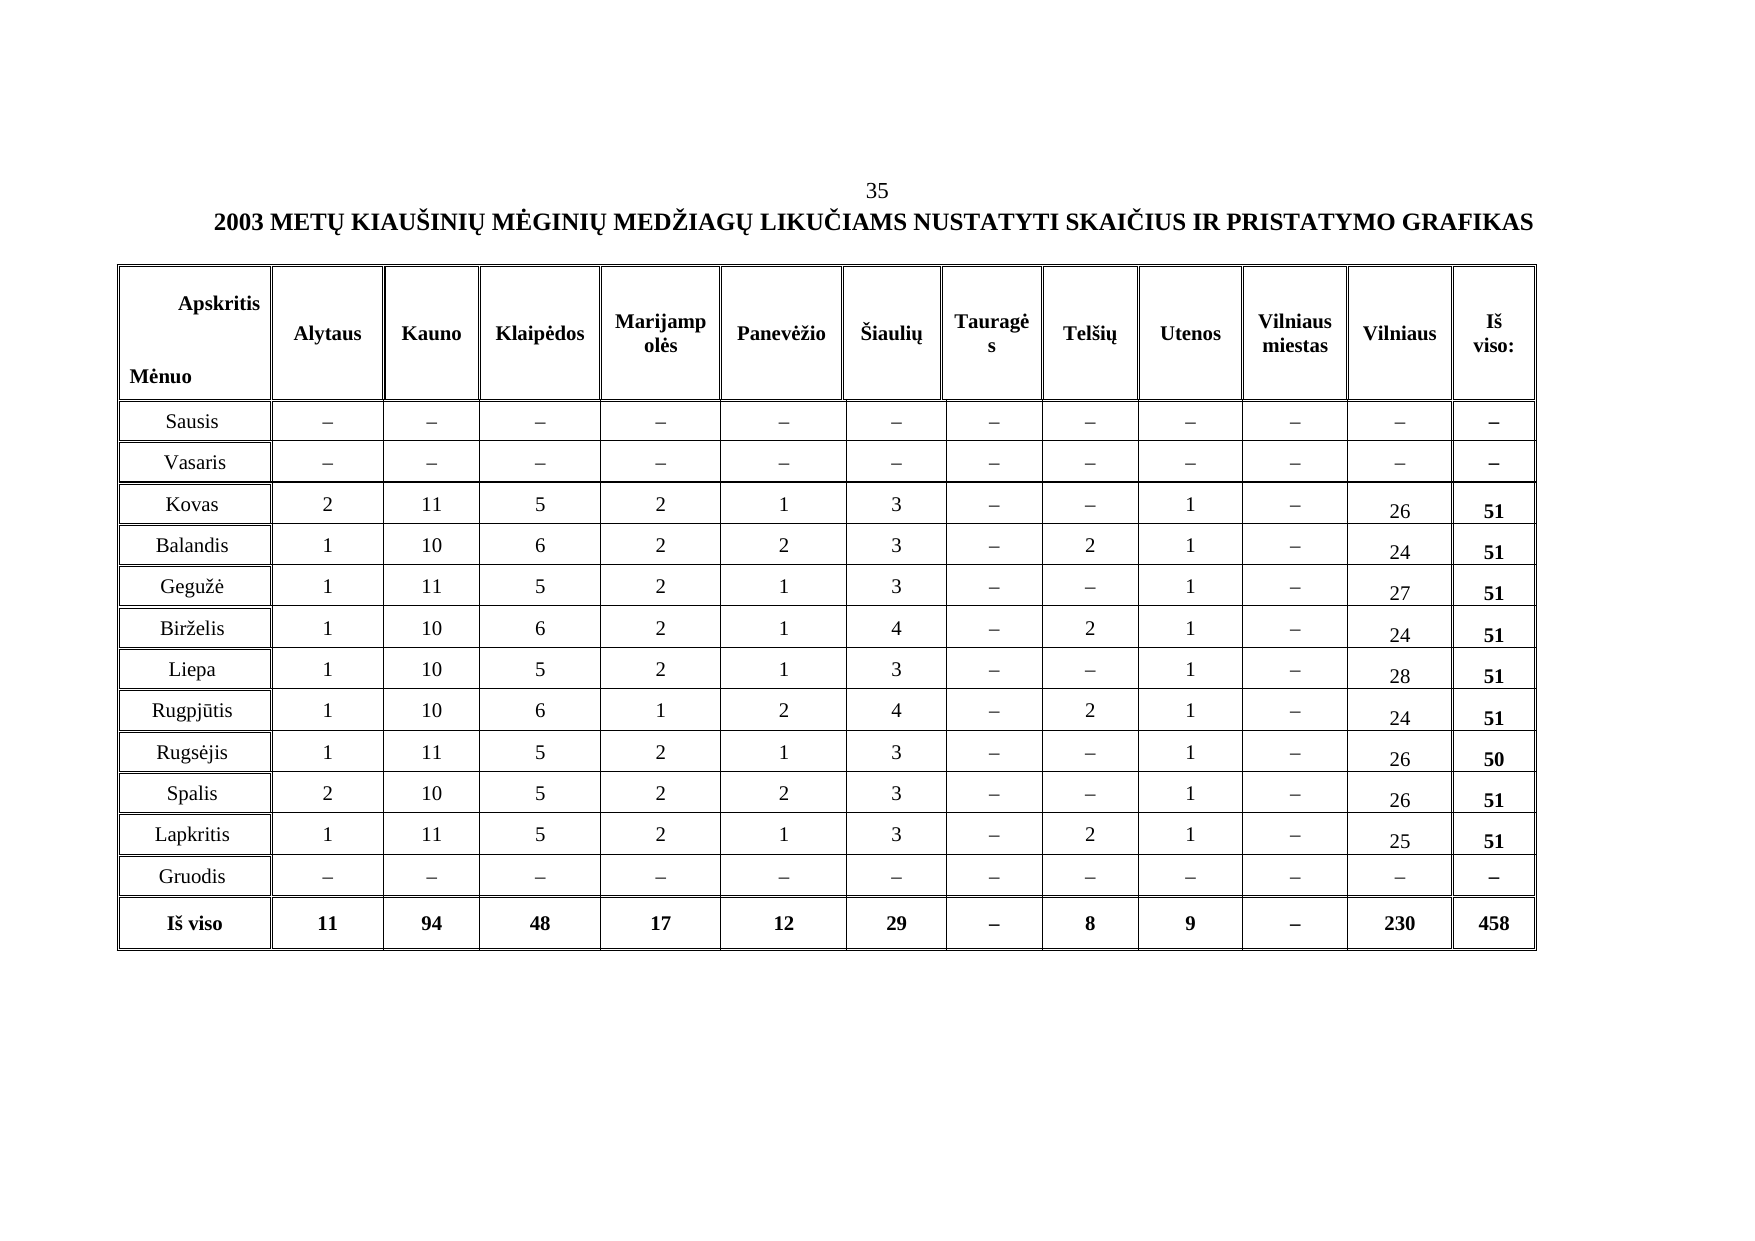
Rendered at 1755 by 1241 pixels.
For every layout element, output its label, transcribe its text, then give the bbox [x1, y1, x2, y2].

table_cell 2 [1043, 689, 1138, 729]
table_cell 1 [1139, 648, 1242, 688]
table_cell – [601, 855, 720, 895]
table_cell – [947, 402, 1042, 440]
table_cell 10 [384, 524, 479, 564]
table_cell 3 [847, 565, 946, 605]
table_cell – [384, 402, 479, 440]
table_cell 1 [273, 648, 383, 688]
table_cell 5 [480, 772, 600, 812]
table_cell – [947, 524, 1042, 564]
table_cell 51 [1454, 483, 1534, 523]
table_cell – [1454, 402, 1534, 440]
table_cell 3 [847, 648, 946, 688]
table_cell – [947, 898, 1042, 948]
table_cell – [1043, 441, 1138, 481]
table_cell – [1243, 855, 1347, 895]
table_cell 1 [1139, 565, 1242, 605]
table_cell – [1348, 855, 1451, 895]
table_cell – [1043, 402, 1138, 440]
table_cell – [1043, 565, 1138, 605]
table_cell 2 [273, 772, 383, 812]
table_cell 3 [847, 772, 946, 812]
text 2003 METų KIAUŠINIŲ MĖGINIŲ medžiagų LIKUČIams nustatyti skaičius ir PRISTATYMO GRAFIKAS [118, 207, 1636, 235]
table_cell – [721, 855, 846, 895]
table_cell 2 [1043, 524, 1138, 564]
table_cell 9 [1139, 898, 1242, 948]
table_cell 4 [847, 606, 946, 647]
table_cell Gegužė [120, 567, 270, 605]
table_cell – [847, 855, 946, 895]
table_cell – [947, 565, 1042, 605]
table_cell – [480, 402, 600, 440]
table_cell 51 [1454, 689, 1534, 729]
table_cell – [1043, 855, 1138, 895]
table_cell 1 [721, 606, 846, 647]
table_cell 1 [273, 606, 383, 647]
table_cell 1 [273, 524, 383, 564]
table_cell – [847, 441, 946, 481]
table_cell 2 [1043, 606, 1138, 647]
table_cell – [1454, 855, 1534, 895]
table_cell 1 [1139, 524, 1242, 564]
table_cell – [1348, 441, 1451, 481]
table_cell – [384, 441, 479, 481]
table_cell – [947, 648, 1042, 688]
table_cell 10 [384, 772, 479, 812]
table_cell Balandis [120, 526, 270, 564]
table_cell – [1348, 402, 1451, 440]
table_cell 48 [480, 898, 600, 948]
table_cell – [947, 772, 1042, 812]
table_cell Kovas [120, 485, 270, 523]
table_cell 11 [384, 813, 479, 853]
table_cell 2 [601, 606, 720, 647]
table_cell – [601, 402, 720, 440]
table_cell 2 [601, 524, 720, 564]
table_cell – [480, 441, 600, 481]
table_cell 10 [384, 689, 479, 729]
table_header Apskritis Mėnuo [120, 267, 270, 399]
table_cell 3 [847, 813, 946, 853]
table_cell 51 [1454, 772, 1534, 812]
table_cell 2 [721, 689, 846, 729]
table_cell 1 [721, 565, 846, 605]
table_cell 5 [480, 565, 600, 605]
table_cell – [1243, 813, 1347, 853]
table_header Klaipėdos [481, 267, 599, 399]
table_cell 28 [1348, 648, 1451, 688]
table_cell 3 [847, 524, 946, 564]
table_cell 1 [273, 689, 383, 729]
table_cell – [947, 813, 1042, 853]
table_cell – [384, 855, 479, 895]
table_cell 2 [601, 565, 720, 605]
table_cell 29 [847, 898, 946, 948]
table_header Panevėžio [722, 267, 841, 399]
table_header Vilniaus miestas [1244, 267, 1346, 399]
table_cell 3 [847, 731, 946, 771]
table_cell 11 [273, 898, 383, 948]
table_cell 1 [601, 689, 720, 729]
table_cell 1 [1139, 689, 1242, 729]
table_cell 2 [601, 648, 720, 688]
table_cell 1 [721, 648, 846, 688]
table_cell – [847, 402, 946, 440]
table_cell 1 [721, 731, 846, 771]
table_header Marijampolės [602, 267, 719, 399]
table_cell Liepa [120, 650, 270, 688]
table_cell – [947, 606, 1042, 647]
table_cell 1 [721, 813, 846, 853]
table_cell 1 [1139, 606, 1242, 647]
table_cell 10 [384, 606, 479, 647]
table_cell 24 [1348, 524, 1451, 564]
table_header Tauragės [943, 267, 1041, 399]
table_cell 1 [1139, 483, 1242, 523]
table_header Kauno [386, 267, 478, 399]
table_cell 1 [721, 483, 846, 523]
table_cell 1 [1139, 731, 1242, 771]
table_cell – [947, 855, 1042, 895]
table_cell – [1243, 524, 1347, 564]
table_cell 27 [1348, 565, 1451, 605]
table_cell – [1043, 772, 1138, 812]
table_cell – [947, 441, 1042, 481]
table_cell – [273, 402, 383, 440]
table_cell – [1043, 648, 1138, 688]
table_cell 5 [480, 648, 600, 688]
table_cell Rugpjūtis [120, 691, 270, 729]
table_cell 1 [1139, 813, 1242, 853]
table_cell – [947, 483, 1042, 523]
table_cell – [1243, 441, 1347, 481]
table_cell 11 [384, 731, 479, 771]
table_cell 2 [601, 772, 720, 812]
table_cell 11 [384, 565, 479, 605]
table_cell 11 [384, 483, 479, 523]
table_cell Rugsėjis [120, 733, 270, 771]
table_cell – [721, 441, 846, 481]
table_cell 51 [1454, 524, 1534, 564]
table_cell – [1043, 731, 1138, 771]
table_cell 3 [847, 483, 946, 523]
table_cell 24 [1348, 606, 1451, 647]
table_header Šiaulių [844, 267, 940, 399]
table_cell 230 [1348, 898, 1451, 948]
table_header Utenos [1140, 267, 1241, 399]
table_cell 94 [384, 898, 479, 948]
table_cell 5 [480, 483, 600, 523]
table_cell 5 [480, 813, 600, 853]
table_cell 1 [273, 565, 383, 605]
table_cell – [480, 855, 600, 895]
table_cell – [1243, 648, 1347, 688]
table_cell Gruodis [120, 857, 270, 895]
table_cell 2 [601, 483, 720, 523]
table_cell 1 [273, 813, 383, 853]
table_cell 8 [1043, 898, 1138, 948]
table_cell – [1139, 855, 1242, 895]
table_cell 1 [273, 731, 383, 771]
table_cell 5 [480, 731, 600, 771]
table_cell Sausis [120, 402, 270, 440]
table_cell 458 [1454, 898, 1534, 948]
table_cell – [1243, 565, 1347, 605]
table_cell 2 [273, 483, 383, 523]
table_cell – [273, 855, 383, 895]
table_cell 2 [601, 731, 720, 771]
table_cell Iš viso [120, 898, 270, 948]
table_cell – [1243, 402, 1347, 440]
table_cell Vasaris [120, 443, 270, 481]
table_cell – [601, 441, 720, 481]
table_cell – [1243, 689, 1347, 729]
table_header Alytaus [273, 267, 382, 399]
table_cell 6 [480, 524, 600, 564]
table_cell – [1139, 402, 1242, 440]
table_cell 25 [1348, 813, 1451, 853]
table_cell 51 [1454, 565, 1534, 605]
table_cell – [1139, 441, 1242, 481]
table_cell 2 [721, 524, 846, 564]
table_cell – [1243, 731, 1347, 771]
table_header Iš viso: [1454, 267, 1534, 399]
table_cell – [1043, 483, 1138, 523]
table_cell 51 [1454, 813, 1534, 853]
table_cell 50 [1454, 731, 1534, 771]
table_cell – [1243, 606, 1347, 647]
table_cell Spalis [120, 774, 270, 812]
table_cell 6 [480, 606, 600, 647]
table_cell 4 [847, 689, 946, 729]
table_cell 2 [721, 772, 846, 812]
table_cell 51 [1454, 648, 1534, 688]
table_cell 10 [384, 648, 479, 688]
table_cell – [947, 731, 1042, 771]
table_header Vilniaus [1349, 267, 1451, 399]
table_cell 17 [601, 898, 720, 948]
table_cell Birželis [120, 609, 270, 647]
table_cell 1 [1139, 772, 1242, 812]
table_cell 2 [601, 813, 720, 853]
table_cell – [947, 689, 1042, 729]
table_cell – [1454, 441, 1534, 481]
table_cell – [1243, 483, 1347, 523]
table_cell 2 [1043, 813, 1138, 853]
table_header Telšių [1044, 267, 1137, 399]
table_cell 12 [721, 898, 846, 948]
table_cell 24 [1348, 689, 1451, 729]
table_cell Lapkritis [120, 815, 270, 853]
table_cell 6 [480, 689, 600, 729]
table_cell – [1243, 898, 1347, 948]
table_cell 26 [1348, 772, 1451, 812]
table_cell – [273, 441, 383, 481]
table_cell 51 [1454, 606, 1534, 647]
table_cell 26 [1348, 483, 1451, 523]
table_cell 26 [1348, 731, 1451, 771]
table_cell – [721, 402, 846, 440]
table_cell – [1243, 772, 1347, 812]
